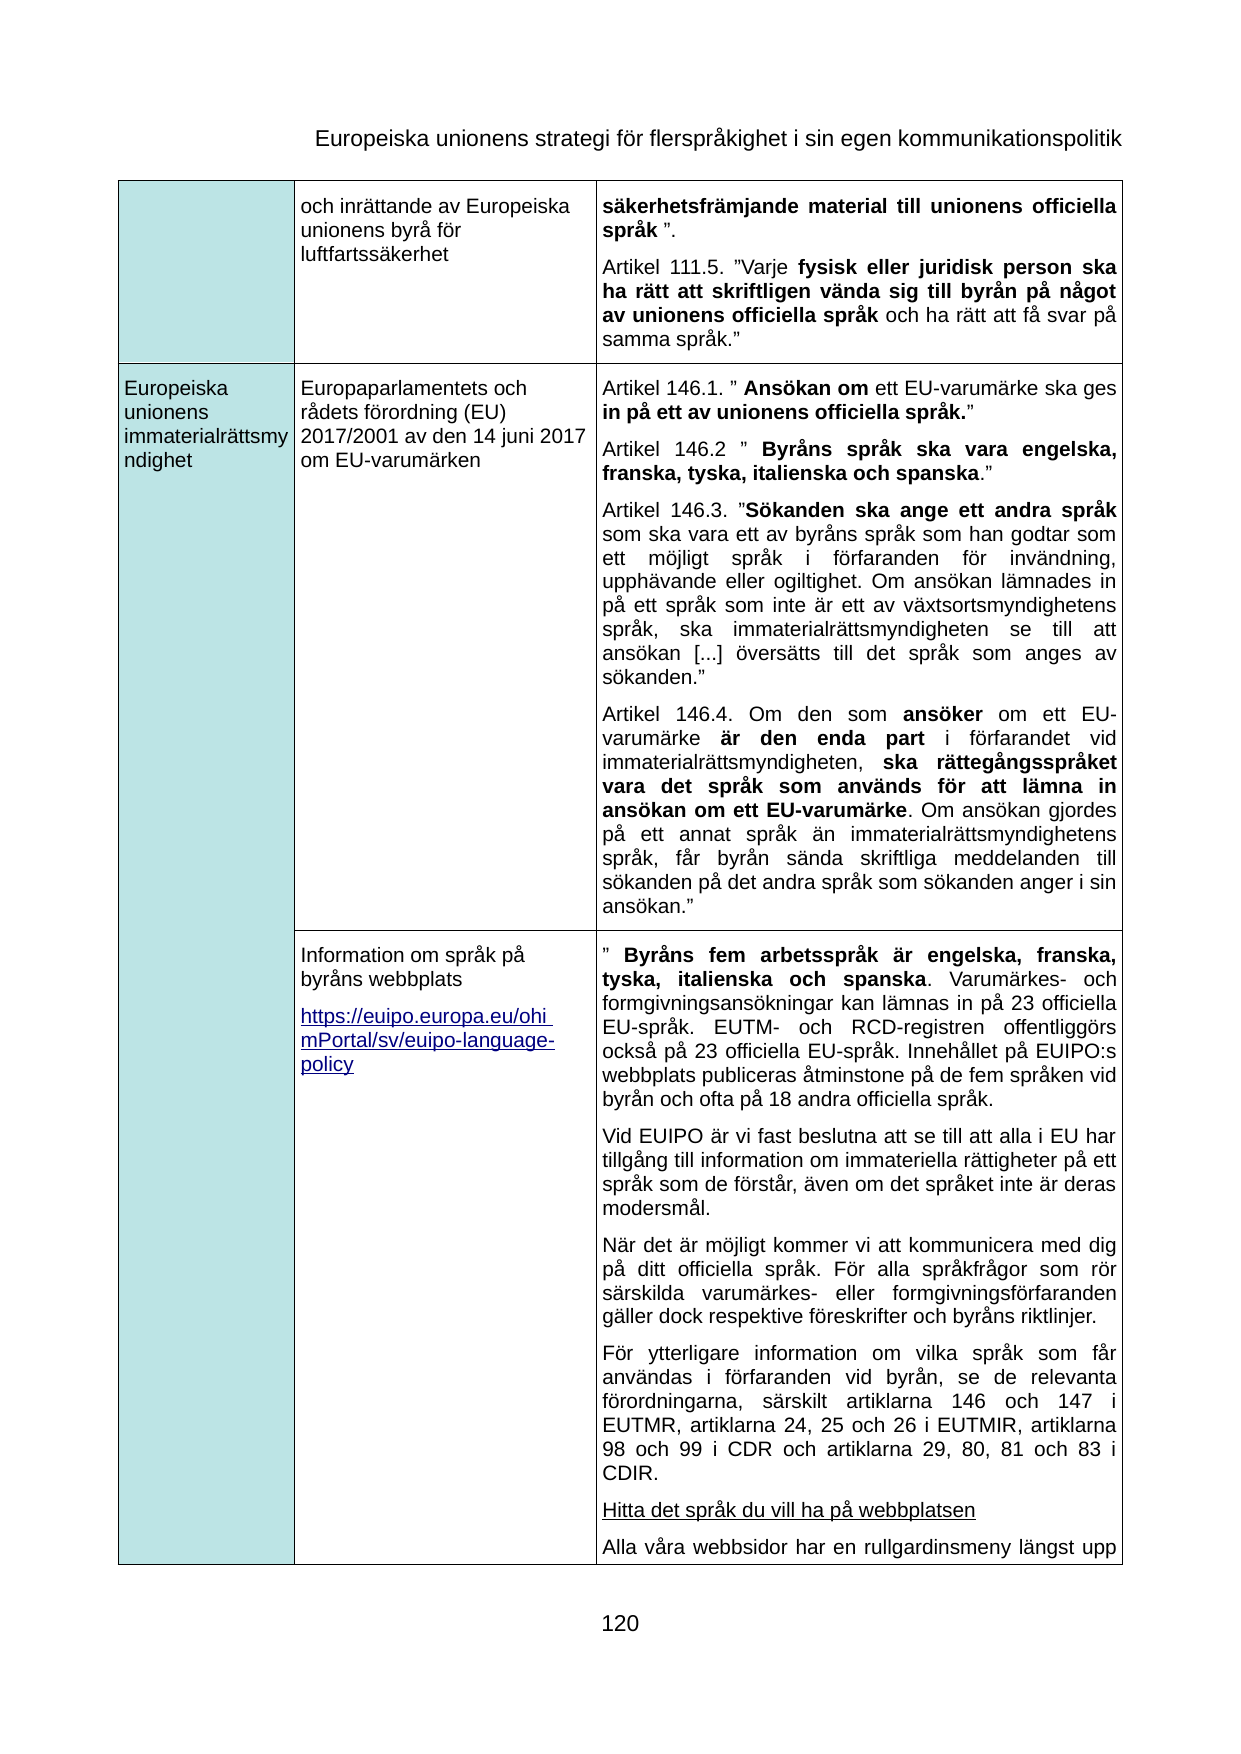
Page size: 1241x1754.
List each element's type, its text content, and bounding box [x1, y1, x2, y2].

table_cell Artikel 146.1. ” Ansökan om ett EU-varumärke ska ges in på ett av unionens officiella språk.” Artikel 146.2 ” Byråns språk ska vara engelska, franska, tyska, italienska och spanska.” Artikel 146.3. ”Sökanden ska ange ett andra språk som ska vara ett av byråns språk som han godtar som ett möjligt språk i förfaranden för invändning, upphävande eller ogiltighet. Om ansökan lämnades in på ett språk som inte är ett av växtsortsmyndighetens språk, ska immaterialrättsmyndigheten se till att ansökan [...] översätts till det språk som anges av sökanden.” Artikel 146.4. Om den som ansöker om ett EU-varumärke är den enda part i förfarandet vid immaterialrättsmyndigheten, ska rättegångsspråket vara det språk som används för att lämna in ansökan om ett EU-varumärke. Om ansökan gjordes på ett annat språk än immaterialrättsmyndighetens språk, får byrån sända skriftliga meddelanden till sökanden på det andra språk som sökanden anger i sin ansökan.” [597, 364, 1122, 930]
table_cell och inrättande av Europeiska unionens byrå för luftfartssäkerhet [295, 181, 596, 362]
table_cell ” Byråns fem arbetsspråk är engelska, franska, tyska, italienska och spanska. Varumärkes- och formgivningsansökningar kan lämnas in på 23 officiella EU-språk. EUTM- och RCD-registren offentliggörs också på 23 officiella EU-språk. Innehållet på EUIPO:s webbplats publiceras åtminstone på de fem språken vid byrån och ofta på 18 andra officiella språk. Vid EUIPO är vi fast beslutna att se till att alla i EU har tillgång till information om immateriella rättigheter på ett språk som de förstår, även om det språket inte är deras modersmål. När det är möjligt kommer vi att kommunicera med dig på ditt officiella språk. För alla språkfrågor som rör särskilda varumärkes- eller formgivningsförfaranden gäller dock respektive föreskrifter och byråns riktlinjer. För ytterligare information om vilka språk som får användas i förfaranden vid byrån, se de relevanta förordningarna, särskilt artiklarna 146 och 147 i EUTMR, artiklarna 24, 25 och 26 i EUTMIR, artiklarna 98 och 99 i CDR och artiklarna 29, 80, 81 och 83 i CDIR. Hitta det språk du vill ha på webbplatsen Alla våra webbsidor har en rullgardinsmeny längst upp [597, 931, 1122, 1564]
table_cell Europeiska unionens immaterialrättsmyndighet [119, 364, 294, 1564]
table_cell [119, 181, 294, 362]
table_cell Europaparlamentets och rådets förordning (EU) 2017/2001 av den 14 juni 2017 om EU-varumärken [295, 364, 596, 930]
table_cell säkerhetsfrämjande material till unionens officiella språk ”. Artikel 111.5. ”Varje fysisk eller juridisk person ska ha rätt att skriftligen vända sig till byrån på något av unionens officiella språk och ha rätt att få svar på samma språk.” [597, 181, 1122, 362]
table_cell Information om språk på byråns webbplats https://euipo.europa.eu/ohi mPortal/sv/euipo-language-policy [295, 931, 596, 1564]
